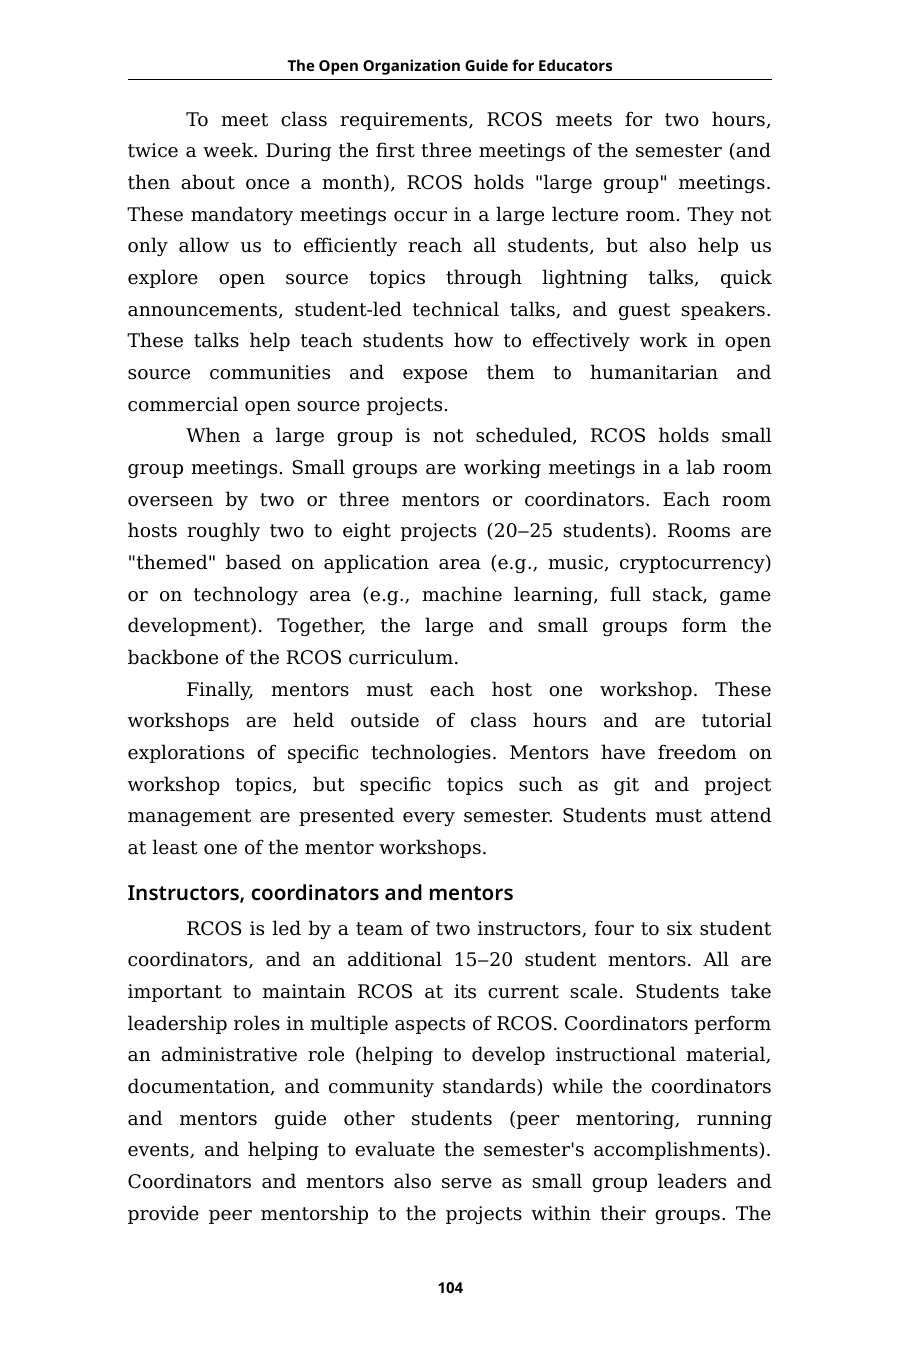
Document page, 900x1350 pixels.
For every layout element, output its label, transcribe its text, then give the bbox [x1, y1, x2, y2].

text When a large group is not scheduled, RCOS holds small group meetings. Small groups are working meetings in a lab room overseen by two or three mentors or coordinators. Each room hosts roughly two to eight projects (20‒25 students). Rooms are "themed" based on application area (e.g., music, cryptocurrency) or on technology area (e.g., machine learning, full stack, game development). Together, the large and small groups form the backbone of the RCOS curriculum. [127, 425, 772, 669]
text RCOS is led by a team of two instructors, four to six student coordinators, and an additional 15‒20 student mentors. All are important to maintain RCOS at its current scale. Students take leadership roles in multiple aspects of RCOS. Coordinators perform an administrative role (helping to develop instructional material, documentation, and community standards) while the coordinators and mentors guide other students (peer mentoring, running events, and helping to evaluate the semester's accomplishments). Coordinators and mentors also serve as small group leaders and provide peer mentorship to the projects within their groups. The [127, 918, 772, 1224]
text To meet class requirements, RCOS meets for two hours, twice a week. During the first three meetings of the semester (and then about once a month), RCOS holds "large group" meetings. These mandatory meetings occur in a large lecture room. They not only allow us to efficiently reach all students, but also help us explore open source topics through lightning talks, quick announcements, student-led technical talks, and guest speakers. These talks help teach students how to effectively work in open source communities and expose them to humanitarian and commercial open source projects. [127, 109, 772, 416]
subtitle Instructors, coordinators and mentors [127, 881, 772, 905]
text Finally, mentors must each host one workshop. These workshops are held outside of class hours and are tutorial explorations of specific technologies. Mentors have freedom on workshop topics, but specific topics such as git and project management are presented every semester. Students must attend at least one of the mentor workshops. [127, 679, 772, 859]
